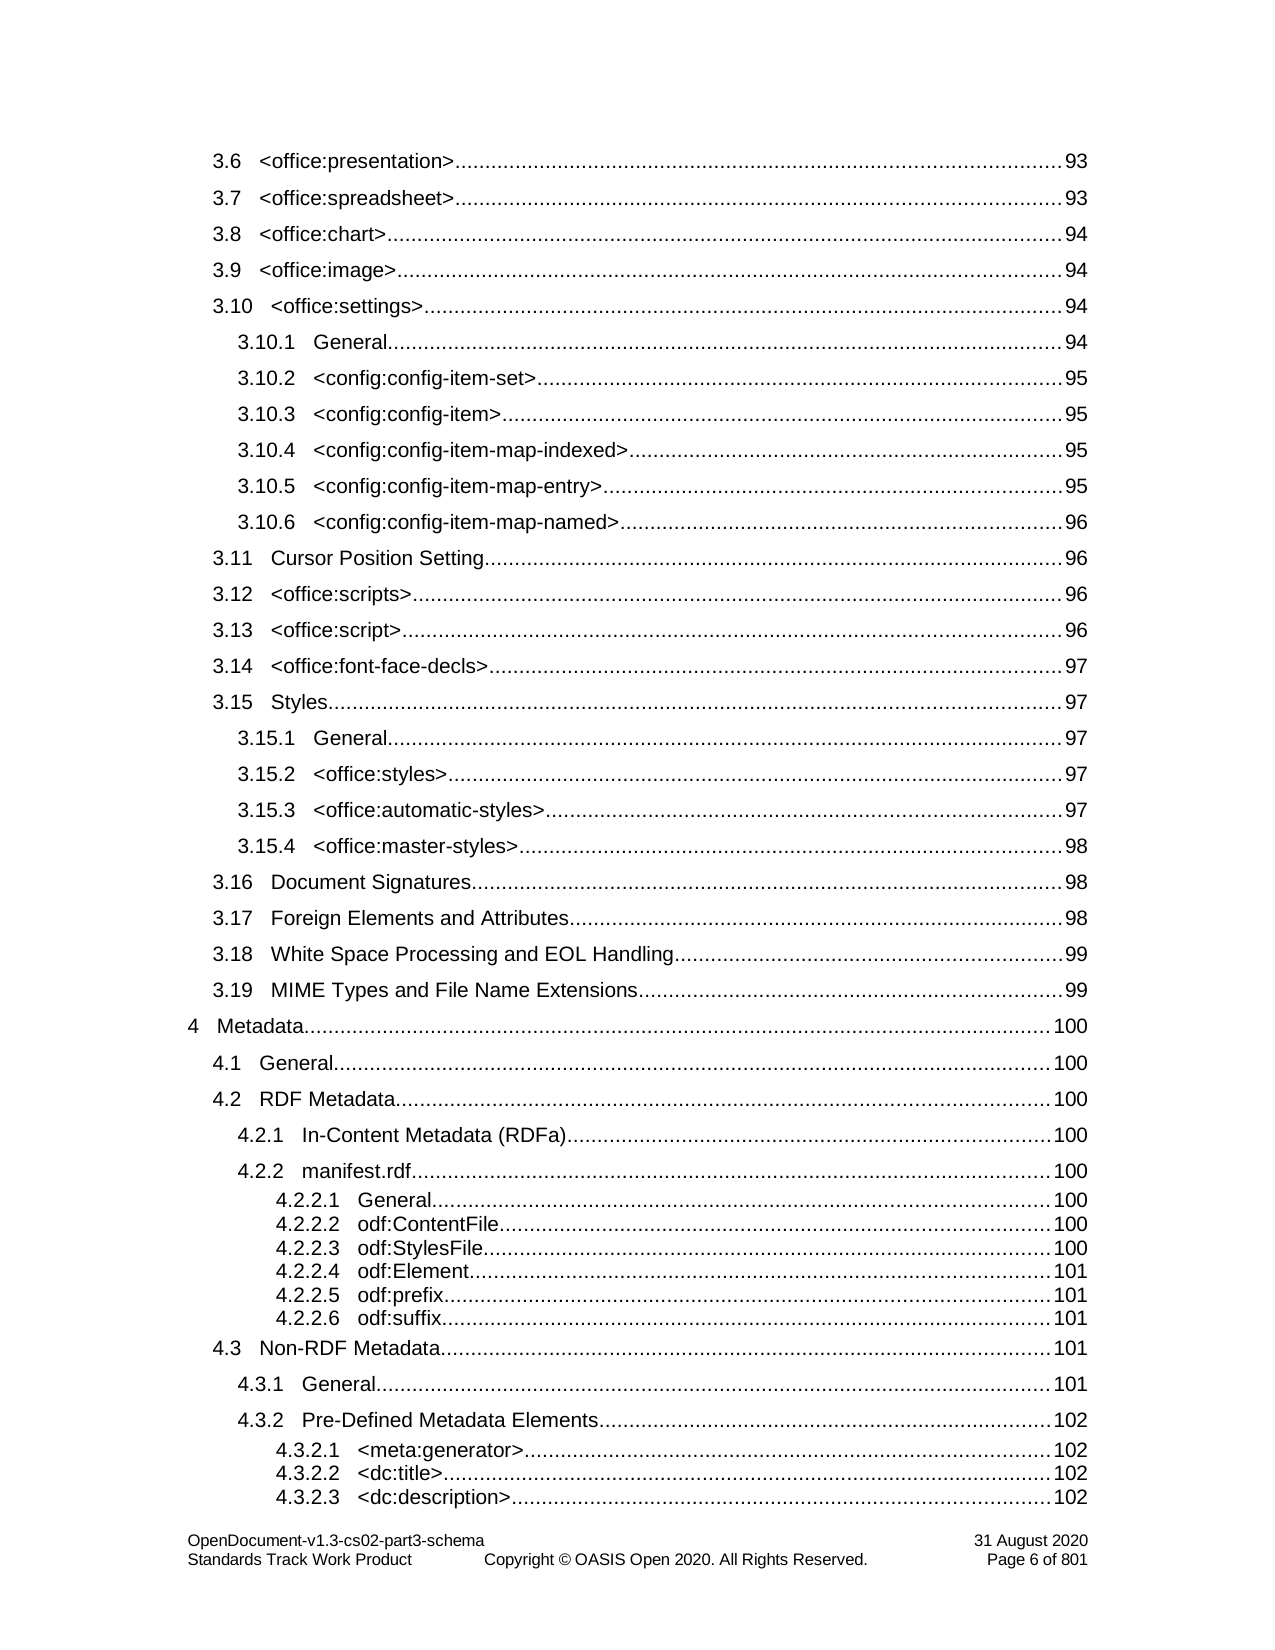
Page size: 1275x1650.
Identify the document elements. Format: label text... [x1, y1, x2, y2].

text 4.2.2.5 odf:prefix 101 [276, 1283, 1088, 1307]
text 4.3.2.1 <meta:generator> 102 [276, 1438, 1088, 1462]
text 3.15.4 <office:master-styles> 98 [237, 835, 1088, 858]
text 3.14 <office:font-face-decls> 97 [212, 654, 1088, 678]
text 4 Metadata 100 [187, 1015, 1088, 1038]
text 3.10.5 <config:config-item-map-entry> 95 [237, 474, 1088, 498]
text 3.10.2 <config:config-item-set> 95 [237, 366, 1088, 390]
text 3.8 <office:chart> 94 [212, 222, 1088, 246]
text 3.13 <office:script> 96 [212, 618, 1088, 642]
text 3.10.3 <config:config-item> 95 [237, 402, 1088, 426]
text 4.2.2.6 odf:suffix 101 [276, 1307, 1088, 1330]
text 3.7 <office:spreadsheet> 93 [212, 186, 1088, 209]
text 4.2.1 In-Content Metadata (RDFa) 100 [237, 1123, 1088, 1147]
text 4.2.2.1 General 100 [276, 1189, 1088, 1212]
text 3.10.6 <config:config-item-map-named> 96 [237, 510, 1088, 534]
text 4.3.2.2 <dc:title> 102 [276, 1462, 1088, 1485]
text 4.2 RDF Metadata 100 [212, 1087, 1088, 1111]
text 3.10.4 <config:config-item-map-indexed> 95 [237, 438, 1088, 462]
text 4.3.2 Pre-Defined Metadata Elements 102 [237, 1408, 1088, 1432]
text 3.10 <office:settings> 94 [212, 294, 1088, 318]
text 3.11 Cursor Position Setting 96 [212, 546, 1088, 570]
text 3.16 Document Signatures 98 [212, 871, 1088, 894]
text 3.15 Styles 97 [212, 691, 1088, 714]
text 4.2.2 manifest.rdf 100 [237, 1159, 1088, 1183]
text 3.9 <office:image> 94 [212, 258, 1088, 282]
text 4.3 Non-RDF Metadata 101 [212, 1336, 1088, 1360]
text 3.15.1 General 97 [237, 727, 1088, 750]
text 3.17 Foreign Elements and Attributes 98 [212, 907, 1088, 930]
text 4.2.2.2 odf:ContentFile 100 [276, 1212, 1088, 1236]
text 3.18 White Space Processing and EOL Handling 99 [212, 943, 1088, 966]
text 4.2.2.4 odf:Element 101 [276, 1259, 1088, 1283]
text 3.6 <office:presentation> 93 [212, 150, 1088, 173]
text 4.1 General 100 [212, 1051, 1088, 1074]
text 3.15.3 <office:automatic-styles> 97 [237, 799, 1088, 822]
text 4.2.2.3 odf:StylesFile 100 [276, 1236, 1088, 1259]
text 4.3.1 General 101 [237, 1372, 1088, 1396]
text 3.12 <office:scripts> 96 [212, 582, 1088, 606]
text 3.19 MIME Types and File Name Extensions 99 [212, 979, 1088, 1002]
text 4.3.2.3 <dc:description> 102 [276, 1485, 1088, 1509]
text 3.15.2 <office:styles> 97 [237, 763, 1088, 786]
text 3.10.1 General 94 [237, 330, 1088, 354]
